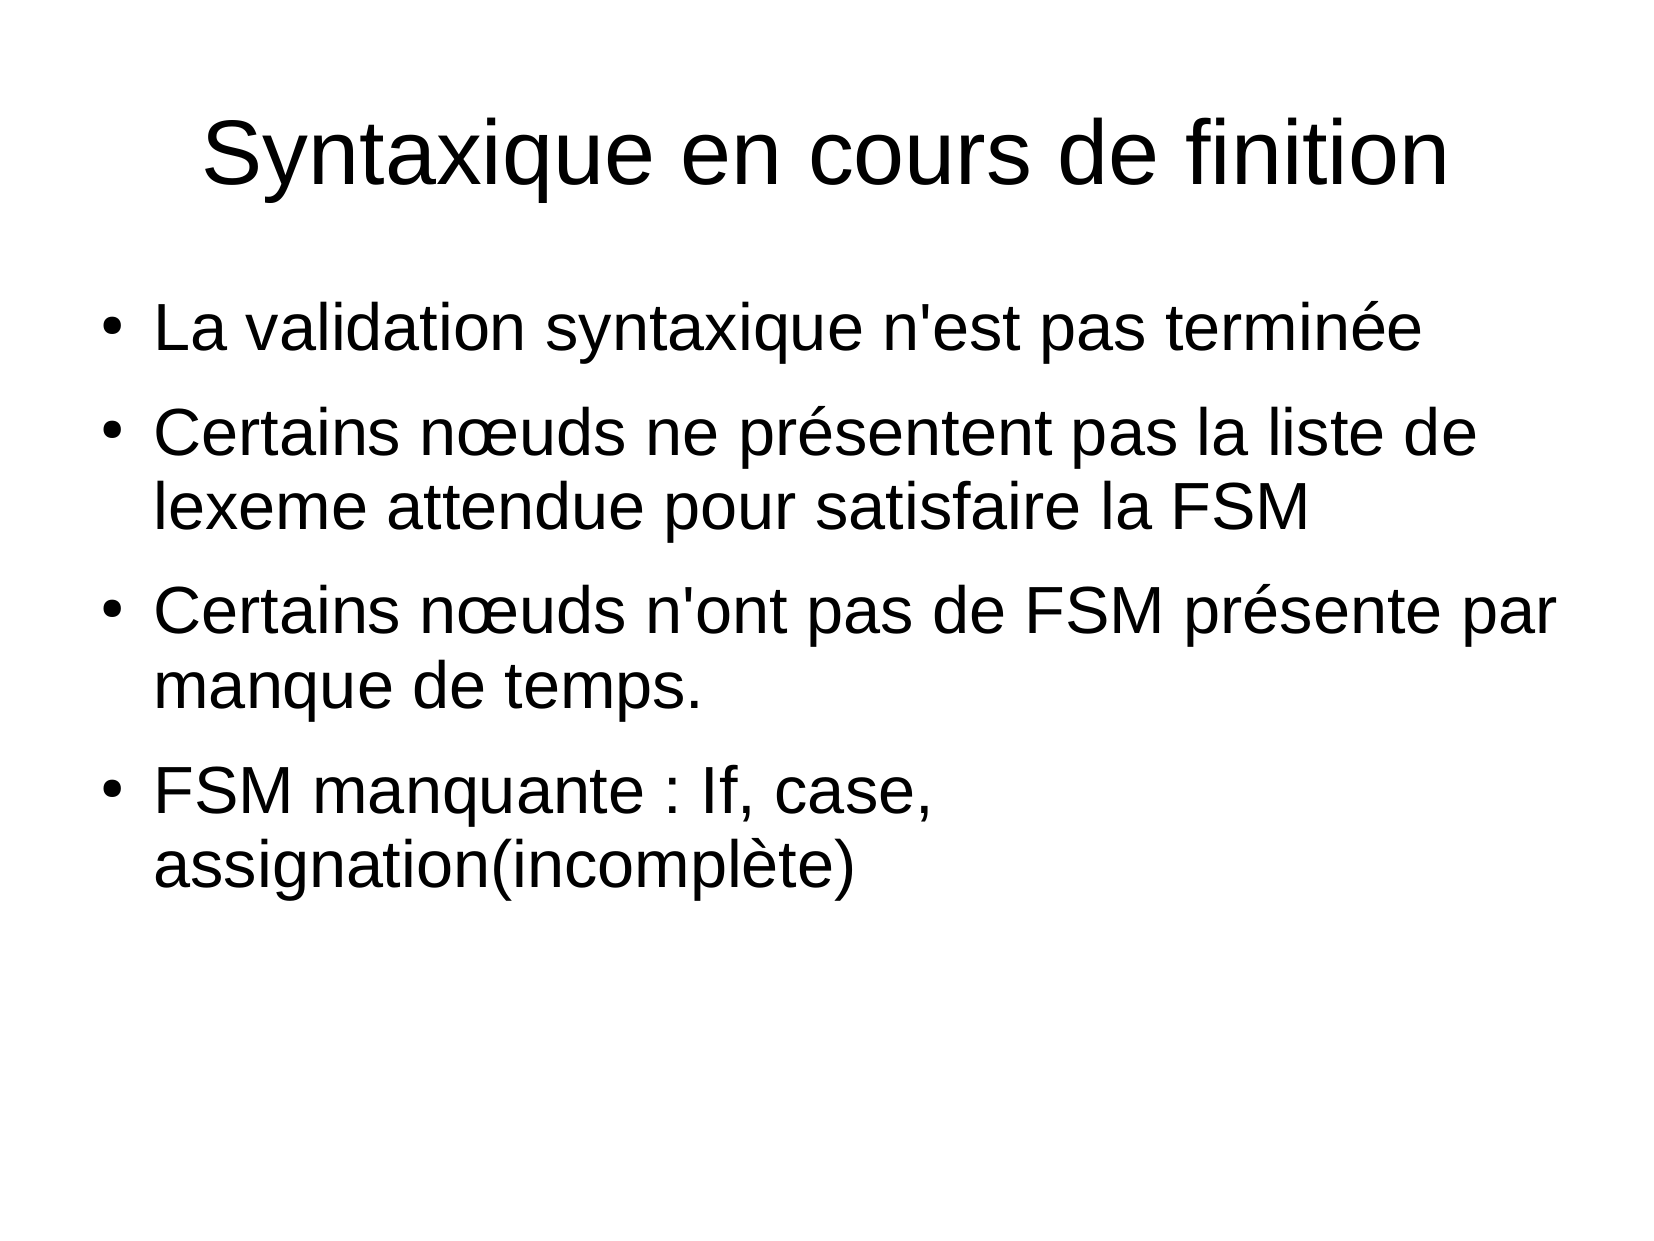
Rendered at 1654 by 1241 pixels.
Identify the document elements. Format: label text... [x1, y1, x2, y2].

list La validation syntaxique n'est pas terminée Certains nœuds ne présentent pas la liste de lexeme attendue pour satisfaire la FSM Certains nœuds n'ont pas de FSM présente par manque de temps. FSM manquante : If, case, assignation(incomplète) [82, 290, 1571, 1010]
title Syntaxique en cours de finition [82, 49, 1571, 257]
